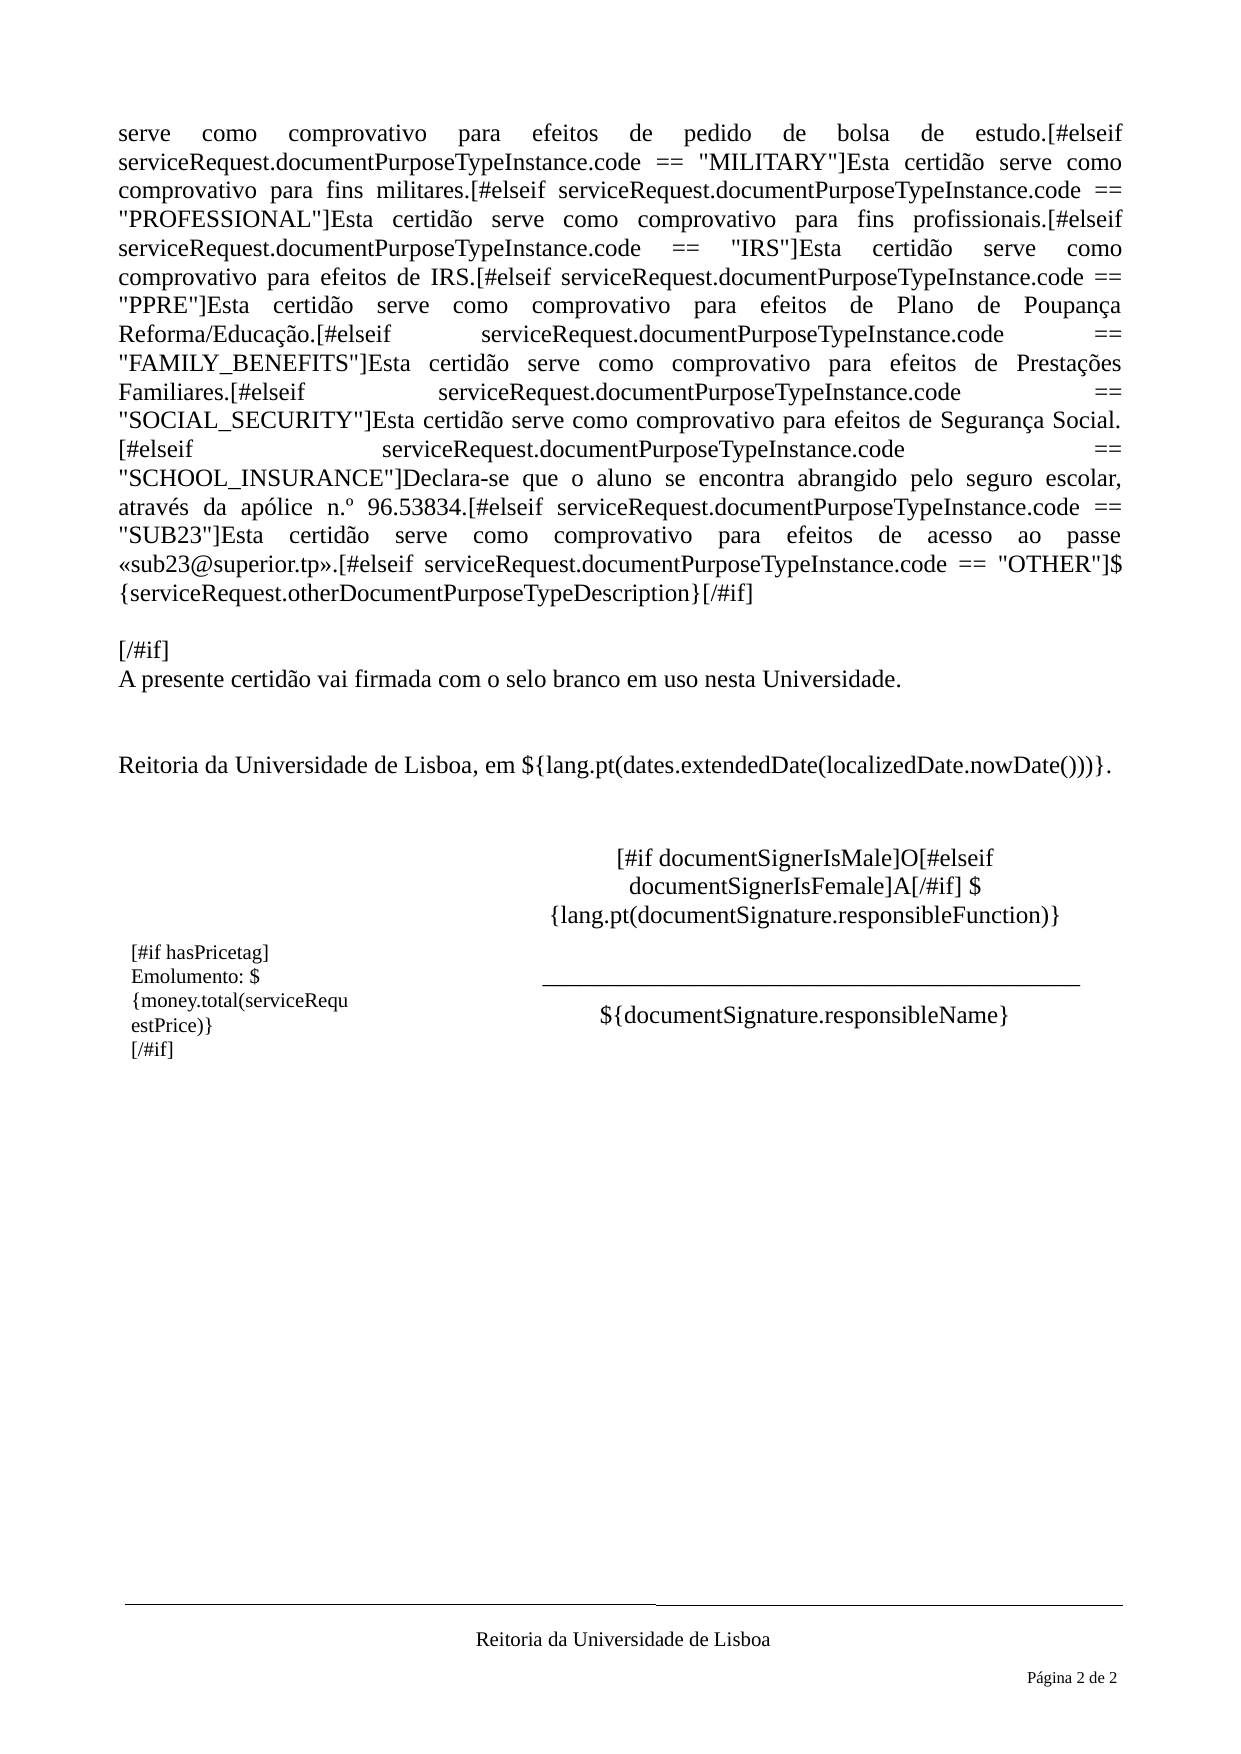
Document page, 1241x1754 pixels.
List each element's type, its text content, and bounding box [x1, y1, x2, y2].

table_cell ___________________________________________ [500, 935, 1110, 994]
text [/#if] [118, 636, 1122, 664]
table_cell ${documentSignature.responsibleName} [500, 994, 1110, 1066]
table_header [#if documentSignerIsMale]O[#elseif documentSignerIsFemale]A[/#if] ${lang.pt(documentSignature.responsibleFunction)} [125, 837, 1110, 934]
text Reitoria da Universidade de Lisboa, em ${lang.pt(dates.extendedDate(localizedDate.nowDate()))}. [118, 751, 1122, 779]
table_cell [#if hasPricetag] Emolumento: ${money.total(serviceRequestPrice)} [/#if] [125, 935, 500, 1066]
text A presente certidão vai firmada com o selo branco em uso nesta Universidade. [118, 664, 1122, 693]
text serve como comprovativo para efeitos de pedido de bolsa de estudo.[#elseif serviceRequest.documentPurposeTypeInstance.code == "MILITARY"]Esta certidão serve como comprovativo para fins militares.[#elseif serviceRequest.documentPurposeTypeInstance.code == "PROFESSIONAL"]Esta certidão serve como comprovativo para fins profissionais.[#elseif serviceRequest.documentPurposeTypeInstance.code == "IRS"]Esta certidão serve como comprovativo para efeitos de IRS.[#elseif serviceRequest.documentPurposeTypeInstance.code == "PPRE"]Esta certidão serve como comprovativo para efeitos de Plano de Poupança Reforma/Educação.[#elseif serviceRequest.documentPurposeTypeInstance.code == "FAMILY_BENEFITS"]Esta certidão serve como comprovativo para efeitos de Prestações Familiares.[#elseif serviceRequest.documentPurposeTypeInstance.code == "SOCIAL_SECURITY"]Esta certidão serve como comprovativo para efeitos de Segurança Social.[#elseif serviceRequest.documentPurposeTypeInstance.code == "SCHOOL_INSURANCE"]Declara-se que o aluno se encontra abrangido pelo seguro escolar, através da apólice n.º 96.53834.[#elseif serviceRequest.documentPurposeTypeInstance.code == "SUB23"]Esta certidão serve como comprovativo para efeitos de acesso ao passe «sub23@superior.tp».[#elseif serviceRequest.documentPurposeTypeInstance.code == "OTHER"]${serviceRequest.otherDocumentPurposeTypeDescription}[/#if] [118, 118, 1122, 607]
